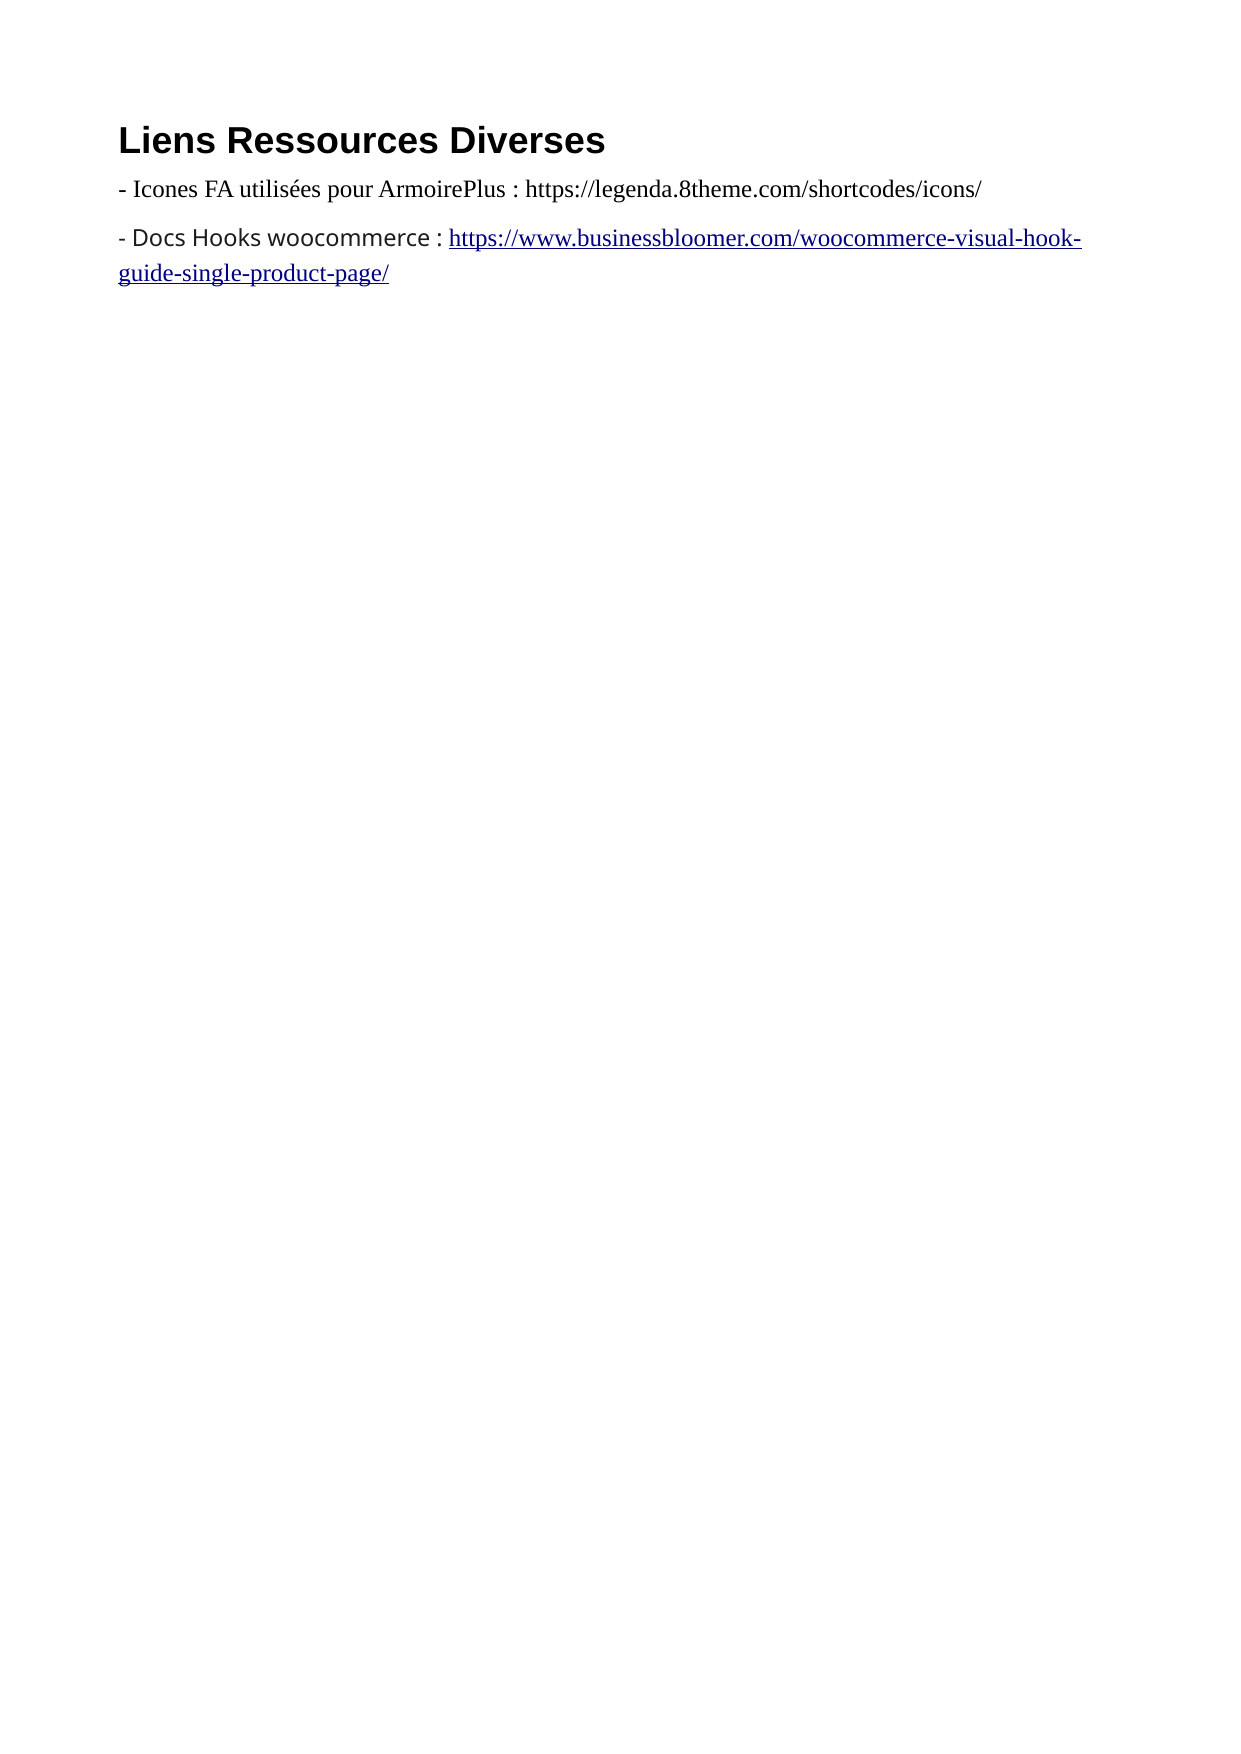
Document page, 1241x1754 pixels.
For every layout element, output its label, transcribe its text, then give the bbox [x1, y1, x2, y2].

text - Icones FA utilisées pour ArmoirePlus : https://legenda.8theme.com/shortcodes/icons/ [118, 174, 1122, 202]
text - Docs Hooks woocommerce : https://www.businessbloomer.com/woocommerce-visual-hook-guide-single-product-page/ [118, 221, 1122, 286]
subtitle Liens Ressources Diverses [118, 118, 1122, 161]
